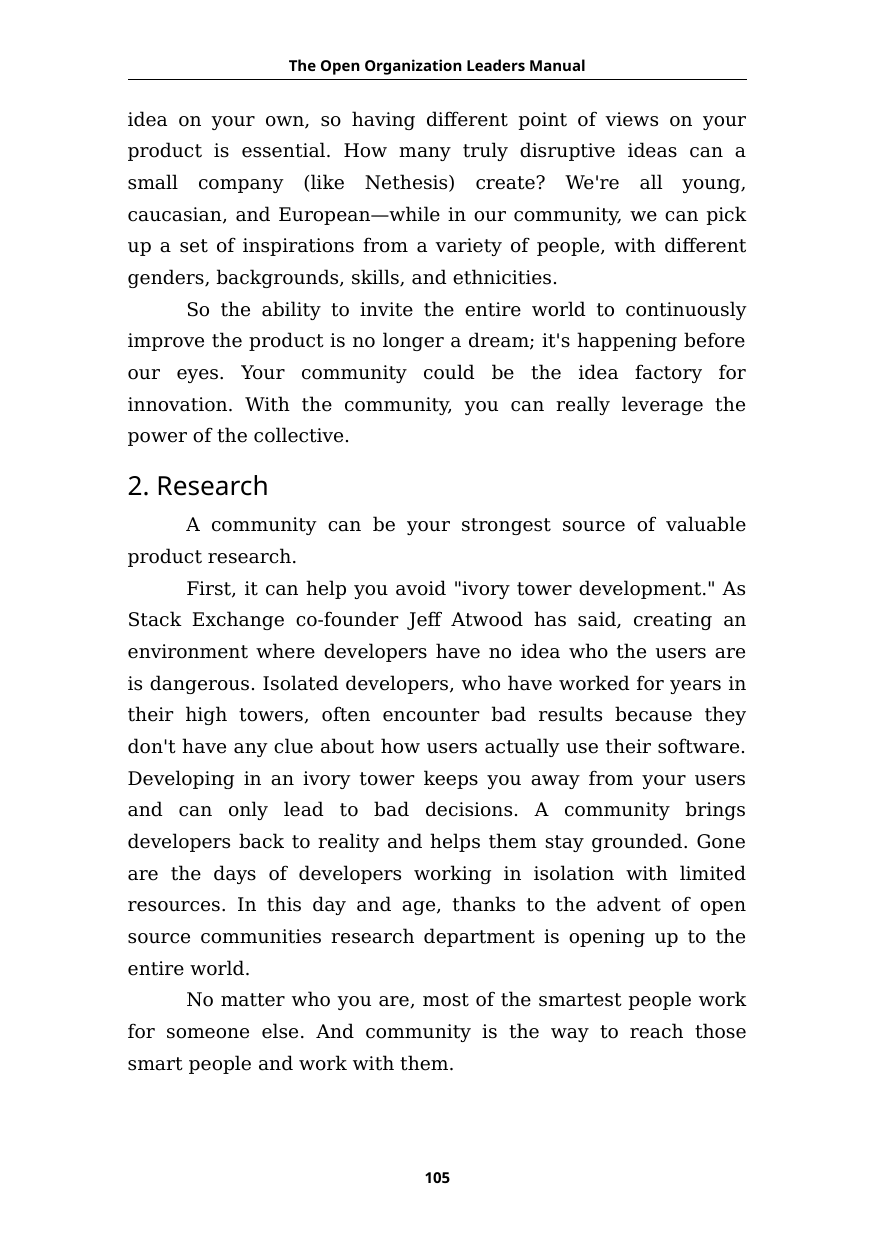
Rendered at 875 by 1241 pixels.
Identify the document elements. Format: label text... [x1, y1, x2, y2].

text No matter who you are, most of the smartest people work for someone else. And community is the way to reach those smart people and work with them. [127, 989, 747, 1075]
subtitle 2. Research [127, 472, 747, 502]
text idea on your own, so having different point of views on your product is essential. How many truly disruptive ideas can a small company (like Nethesis) create? We're all young, caucasian, and European—while in our community, we can pick up a set of inspirations from a variety of people, with different genders, backgrounds, skills, and ethnicities. [127, 109, 747, 289]
text A community can be your strongest source of valuable product research. [127, 514, 747, 568]
text First, it can help you avoid "ivory tower development." As Stack Exchange co-founder Jeff Atwood has said, creating an environment where developers have no idea who the users are is dangerous. Isolated developers, who have worked for years in their high towers, often encounter bad results because they don't have any clue about how users actually use their software. Developing in an ivory tower keeps you away from your users and can only lead to bad decisions. A community brings developers back to reality and helps them stay grounded. Gone are the days of developers working in isolation with limited resources. In this day and age, thanks to the advent of open source communities research department is opening up to the entire world. [127, 578, 747, 980]
text So the ability to invite the entire world to continuously improve the product is no longer a dream; it's happening before our eyes. Your community could be the idea factory for innovation. With the community, you can really leverage the power of the collective. [127, 299, 747, 447]
